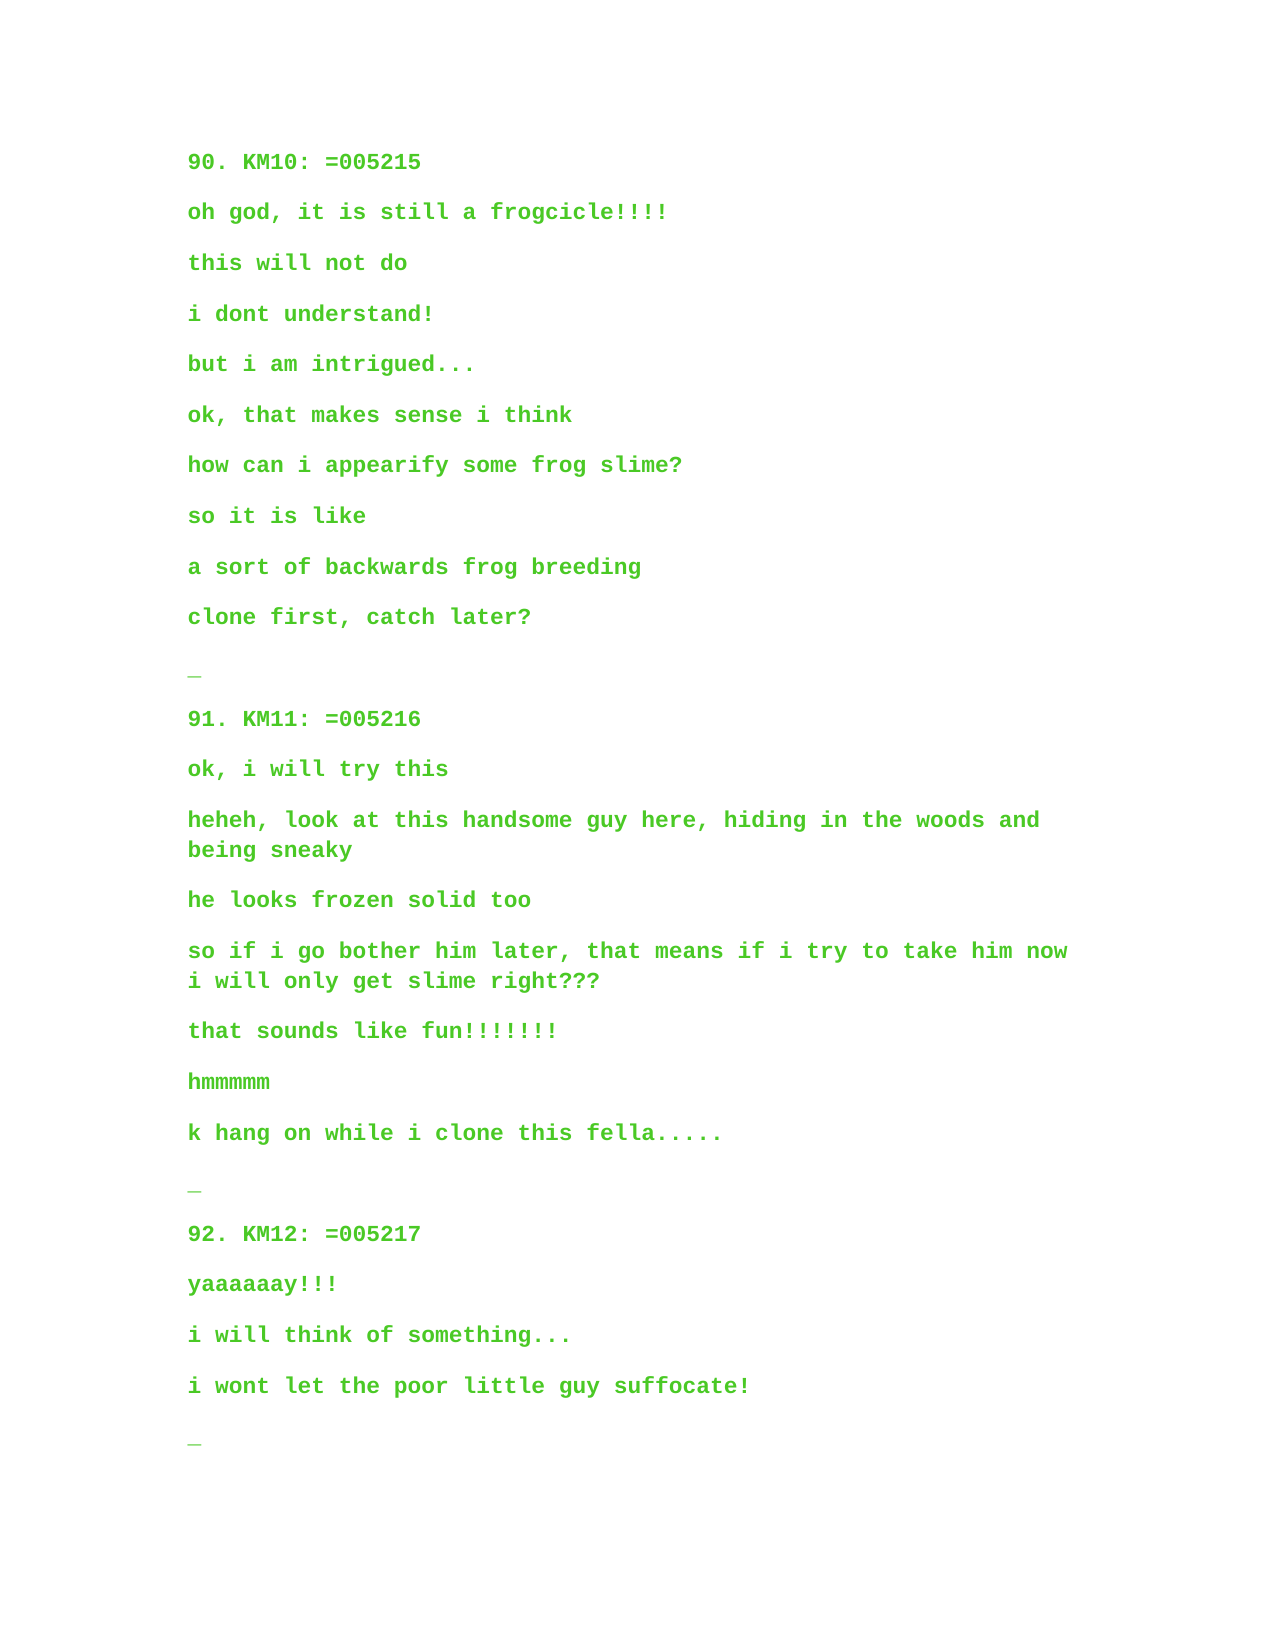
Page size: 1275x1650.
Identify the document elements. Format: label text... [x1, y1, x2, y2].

text clone first, catch later? [187, 606, 1087, 632]
text so if i go bother him later, that means if i try to take him now i will only get slime right??? [187, 939, 1087, 995]
text 92. KM12: =005217 [187, 1222, 1087, 1248]
text i will think of something... [187, 1323, 1087, 1349]
text so it is like [187, 504, 1087, 530]
text k hang on while i clone this fella..... [187, 1121, 1087, 1147]
text how can i appearify some frog slime? [187, 454, 1087, 480]
text ok, i will try this [187, 757, 1087, 783]
text _ [187, 1424, 1087, 1451]
text oh god, it is still a frogcicle!!!! [187, 201, 1087, 227]
text 90. KM10: =005215 [187, 150, 1087, 176]
text a sort of backwards frog breeding [187, 555, 1087, 581]
text but i am intrigued... [187, 352, 1087, 378]
text heheh, look at this handsome guy here, hiding in the woods and being sneaky [187, 808, 1087, 864]
text that sounds like fun!!!!!!! [187, 1019, 1087, 1046]
text i wont let the poor little guy suffocate! [187, 1374, 1087, 1400]
text _ [187, 1171, 1087, 1197]
text i dont understand! [187, 302, 1087, 328]
text 91. KM11: =005216 [187, 707, 1087, 733]
text hmmmmm [187, 1070, 1087, 1096]
text yaaaaaay!!! [187, 1273, 1087, 1299]
text ok, that makes sense i think [187, 403, 1087, 429]
text he looks frozen solid too [187, 888, 1087, 914]
text this will not do [187, 251, 1087, 277]
text _ [187, 656, 1087, 682]
